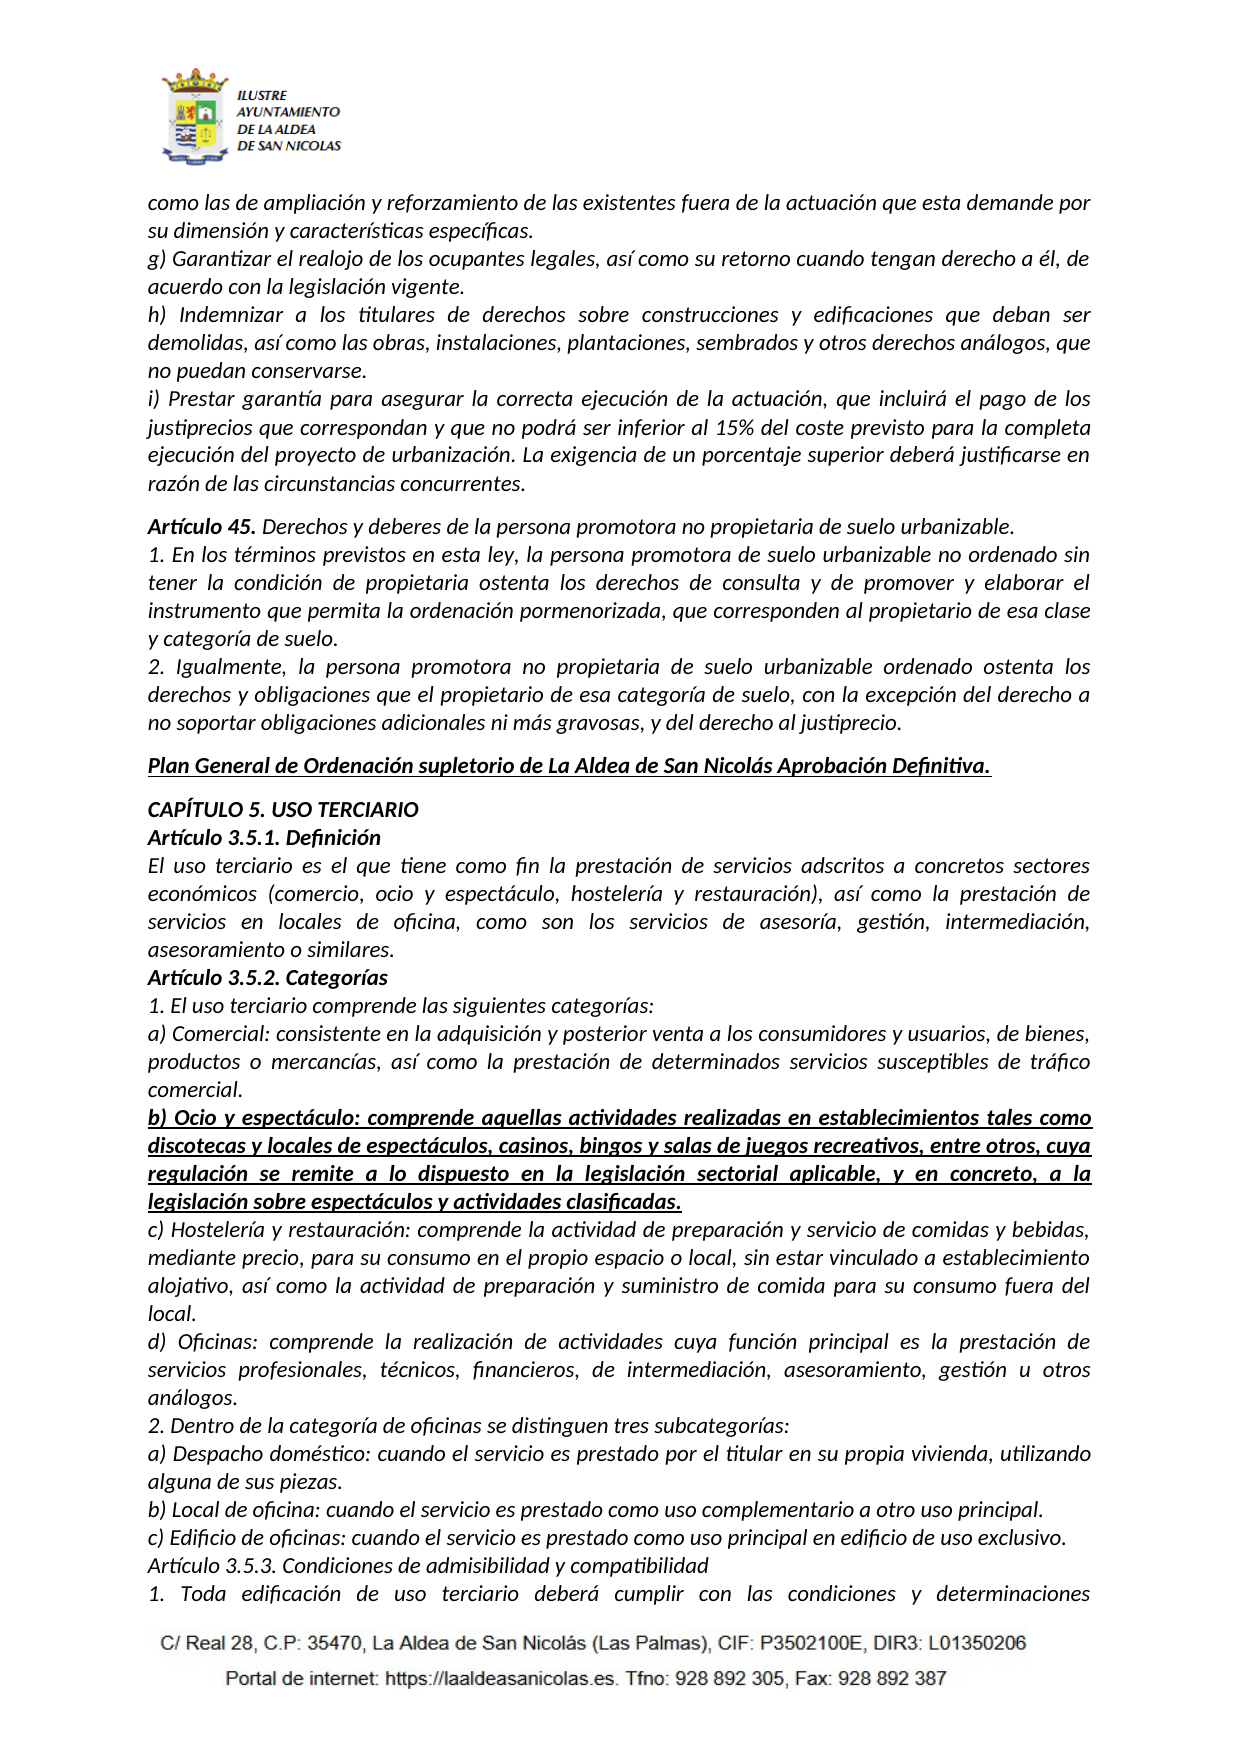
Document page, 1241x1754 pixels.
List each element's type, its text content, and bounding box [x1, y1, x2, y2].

text 1. En los términos previstos en esta ley, la persona promotora de suelo urbanizable no ordenado sin tener la condición de propietaria ostenta los derechos de consulta y de promover y elaborar el instrumento que permita la ordenación pormenorizada, que corresponden al propietario de esa clase y categoría de suelo. [148, 540, 1093, 652]
text a) Comercial: consistente en la adquisición y posterior venta a los consumidores y usuarios, de bienes, productos o mercancías, así como la prestación de determinados servicios susceptibles de tráfico comercial. [148, 1019, 1093, 1103]
text Artículo 3.5.2. Categorías [148, 963, 1093, 991]
text 2. Dentro de la categoría de oficinas se distinguen tres subcategorías: [148, 1411, 1093, 1439]
text discotecas y locales de espectáculos, casinos, bingos y salas de juegos recreativos, entre otros, cuya regulación se remite a lo dispuesto en la legislación sectorial aplicable, y en concreto, a la legislación sobre espectáculos y actividades clasificadas. [148, 1129, 1093, 1215]
text Artículo 3.5.3. Condiciones de admisibilidad y compatibilidad [148, 1551, 1093, 1579]
text 2. Igualmente, la persona promotora no propietaria de suelo urbanizable ordenado ostenta los derechos y obligaciones que el propietario de esa categoría de suelo, con la excepción del derecho a no soportar obligaciones adicionales ni más gravosas, y del derecho al justiprecio. [148, 652, 1093, 736]
text 1. Toda edificación de uso terciario deberá cumplir con las condiciones y determinaciones [148, 1579, 1093, 1607]
text Artículo 45. Derechos y deberes de la persona promotora no propietaria de suelo urbanizable. [148, 512, 1093, 540]
text h) Indemnizar a los titulares de derechos sobre construcciones y edificaciones que deban ser demolidas, así como las obras, instalaciones, plantaciones, sembrados y otros derechos análogos, que no puedan conservarse. [148, 301, 1093, 384]
picture [149, 1627, 1034, 1694]
text CAPÍTULO 5. USO TERCIARIO [148, 795, 1093, 823]
text c) Edificio de oficinas: cuando el servicio es prestado como uso principal en edificio de uso exclusivo. [148, 1523, 1093, 1551]
text c) Hostelería y restauración: comprende la actividad de preparación y servicio de comidas y bebidas, mediante precio, para su consumo en el propio espacio o local, sin estar vinculado a establecimiento alojativo, así como la actividad de preparación y suministro de comida para su consumo fuera del local. [148, 1215, 1093, 1327]
text g) Garantizar el realojo de los ocupantes legales, así como su retorno cuando tengan derecho a él, de acuerdo con la legislación vigente. [148, 244, 1093, 301]
text El uso terciario es el que tiene como fin la prestación de servicios adscritos a concretos sectores económicos (comercio, ocio y espectáculo, hostelería y restauración), así como la prestación de servicios en locales de oficina, como son los servicios de asesoría, gestión, intermediación, asesoramiento o similares. [148, 851, 1093, 963]
text a) Despacho doméstico: cuando el servicio es prestado por el titular en su propia vivienda, utilizando alguna de sus piezas. [148, 1439, 1093, 1495]
text i) Prestar garantía para asegurar la correcta ejecución de la actuación, que incluirá el pago de los justiprecios que correspondan y que no podrá ser inferior al 15% del coste previsto para la completa ejecución del proyecto de urbanización. La exigencia de un porcentaje superior deberá justificarse en razón de las circunstancias concurrentes. [148, 384, 1093, 497]
text d) Oficinas: comprende la realización de actividades cuya función principal es la prestación de servicios profesionales, técnicos, financieros, de intermediación, asesoramiento, gestión u otros análogos. [148, 1327, 1093, 1411]
text Plan General de Ordenación supletorio de La Aldea de San Nicolás Aprobación Definitiva. [148, 751, 1093, 779]
text b) Ocio y espectáculo: comprende aquellas actividades realizadas en establecimientos tales como [148, 1103, 1093, 1127]
picture [148, 60, 357, 173]
text b) Local de oficina: cuando el servicio es prestado como uso complementario a otro uso principal. [148, 1495, 1093, 1523]
text Artículo 3.5.1. Definición [148, 823, 1093, 851]
text 1. El uso terciario comprende las siguientes categorías: [148, 991, 1093, 1019]
text como las de ampliación y reforzamiento de las existentes fuera de la actuación que esta demande por su dimensión y características específicas. [148, 188, 1093, 244]
